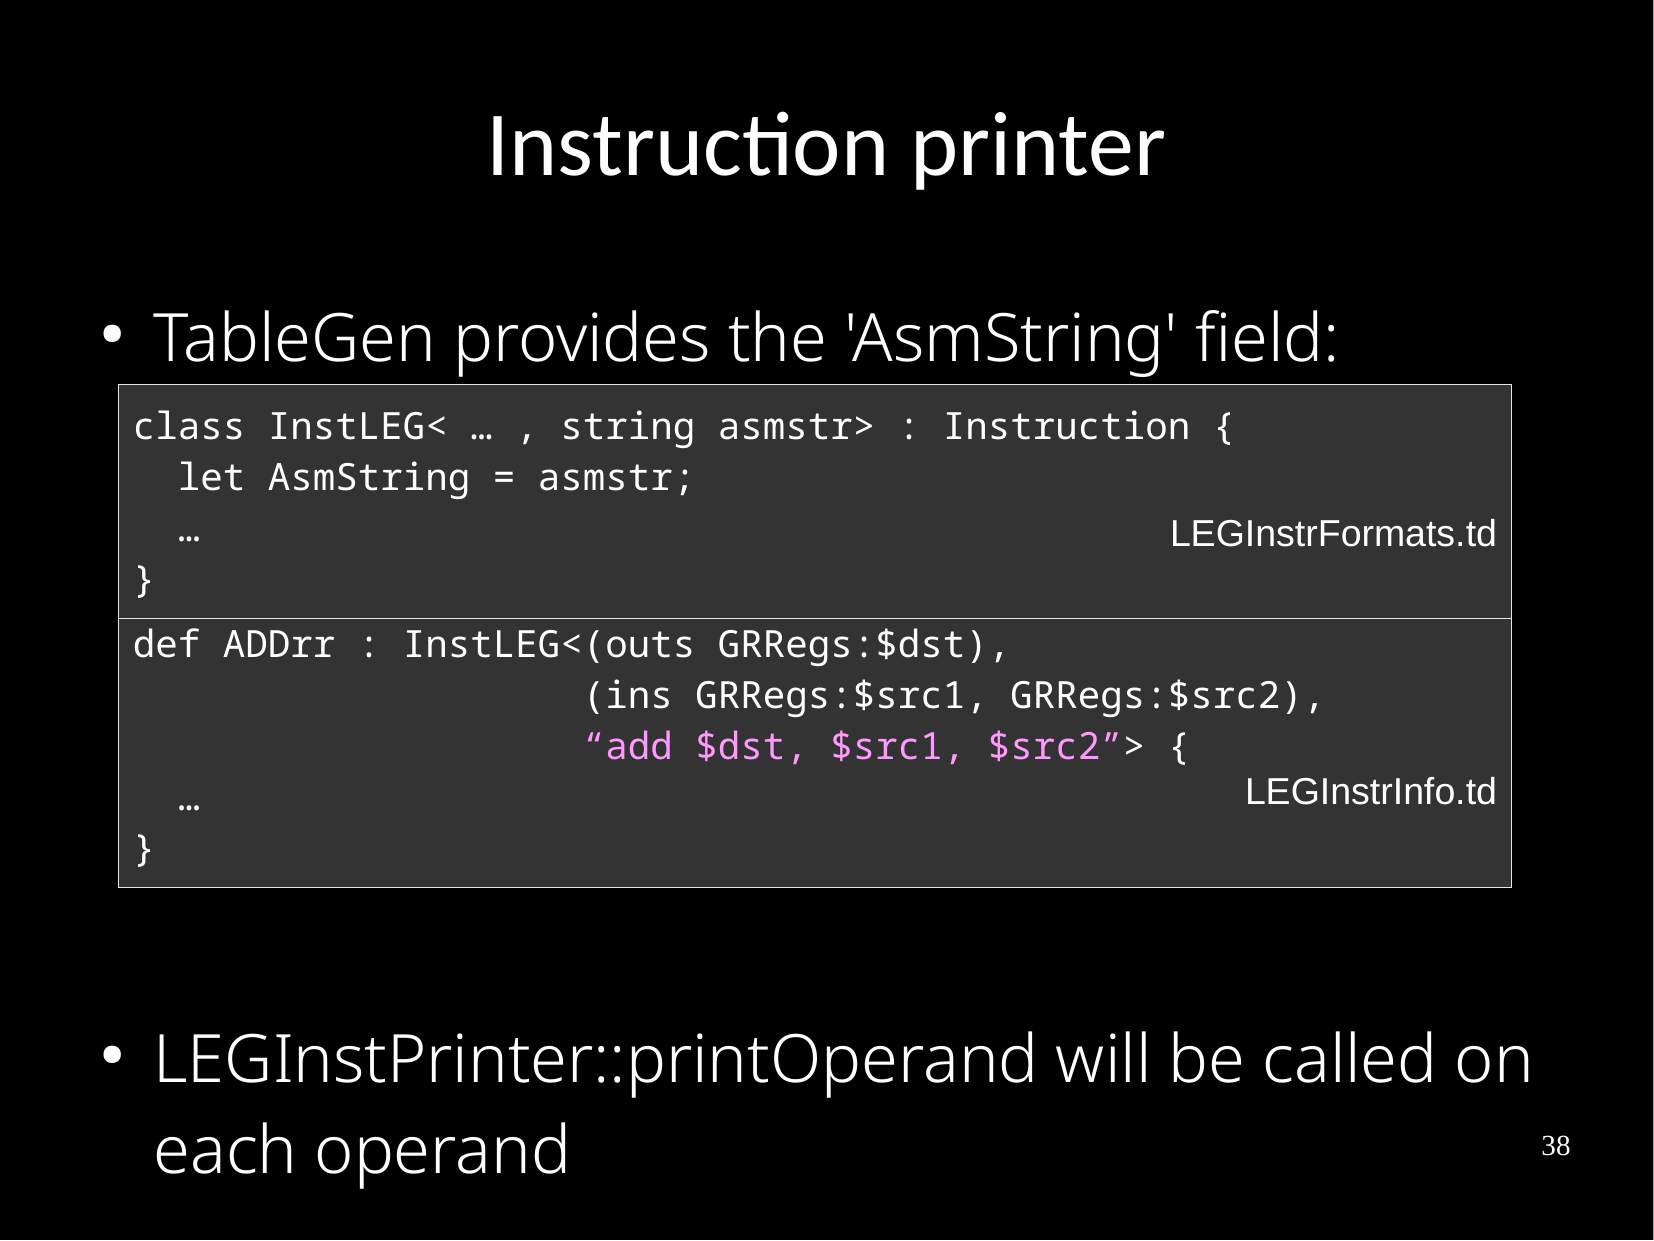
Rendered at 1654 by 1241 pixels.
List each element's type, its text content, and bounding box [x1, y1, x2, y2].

title Instruction printer [82, 49, 1571, 257]
text_box LEGInstrInfo.td [944, 762, 1512, 825]
text_box LEGInstrFormats.td [944, 504, 1512, 567]
list TableGen provides the 'AsmString' field: LEGInstPrinter::printOperand will be called on each operand [82, 290, 1571, 1205]
text_box def ADDrr : InstLEG<(outs GRRegs:$dst), (ins GRRegs:$src1, GRRegs:$src2), “add $dst, $src1, $src2”> { … } [118, 619, 1512, 850]
text_box class InstLEG< … , string asmstr> : Instruction { let AsmString = asmstr; … } [118, 384, 1512, 589]
